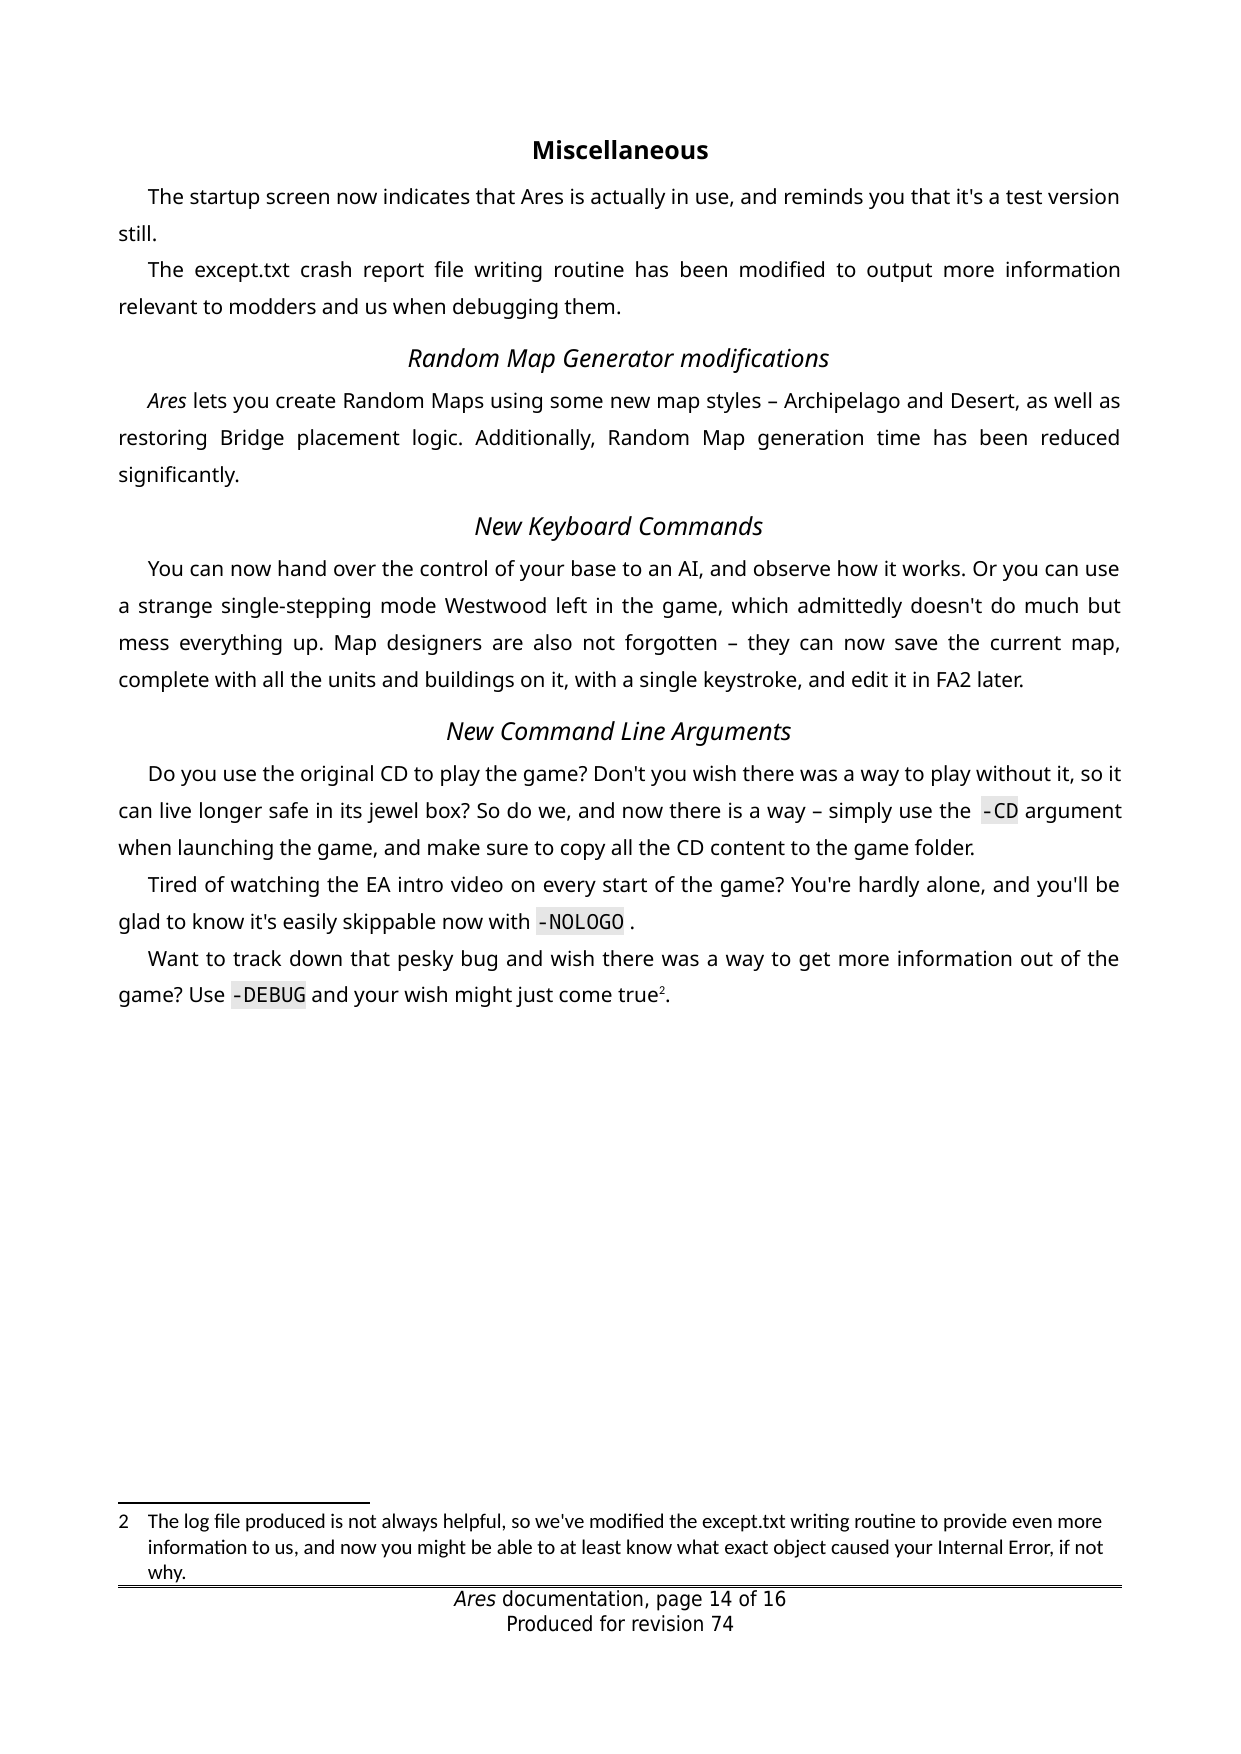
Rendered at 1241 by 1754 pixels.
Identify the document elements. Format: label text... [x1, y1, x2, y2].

subtitle New Command Line Arguments [118, 714, 1122, 747]
text Ares lets you create Random Maps using some new map styles – Archipelago and Desert, as well as restoring Bridge placement logic. Additionally, Random Map generation time has been reduced significantly. [118, 387, 1122, 489]
text Tired of watching the EA intro video on every start of the game? You're hardly alone, and you'll be glad to know it's easily skippable now with -NOLOGO . [118, 870, 1122, 935]
text The startup screen now indicates that Ares is actually in use, and reminds you that it's a test version still. [118, 182, 1122, 247]
text Want to track down that pesky bug and wish there was a way to get more information out of the game? Use -DEBUG and your wish might just come true. [118, 944, 1122, 1009]
subtitle New Keyboard Commands [118, 509, 1122, 543]
text The log file produced is not always helpful, so we've modified the except.txt writing routine to provide even more information to us, and now you might be able to at least know what exact object caused your Internal Error, if not why. [118, 1509, 1122, 1585]
subtitle Random Map Generator modifications [118, 341, 1122, 375]
text The except.txt crash report file writing routine has been modified to output more information relevant to modders and us when debugging them. [118, 256, 1122, 321]
text You can now hand over the control of your base to an AI, and observe how it works. Or you can use a strange single-stepping mode Westwood left in the game, which admittedly doesn't do much but mess everything up. Map designers are also not forgotten – they can now save the current map, complete with all the units and buildings on it, with a single keystroke, and edit it in FA2 later. [118, 554, 1122, 693]
text Do you use the original CD to play the game? Don't you wish there was a way to play without it, so it can live longer safe in its jewel box? So do we, and now there is a way – simply use the -CD argument when launching the game, and make sure to copy all the CD content to the game folder. [118, 759, 1122, 861]
subtitle Miscellaneous [118, 133, 1122, 167]
